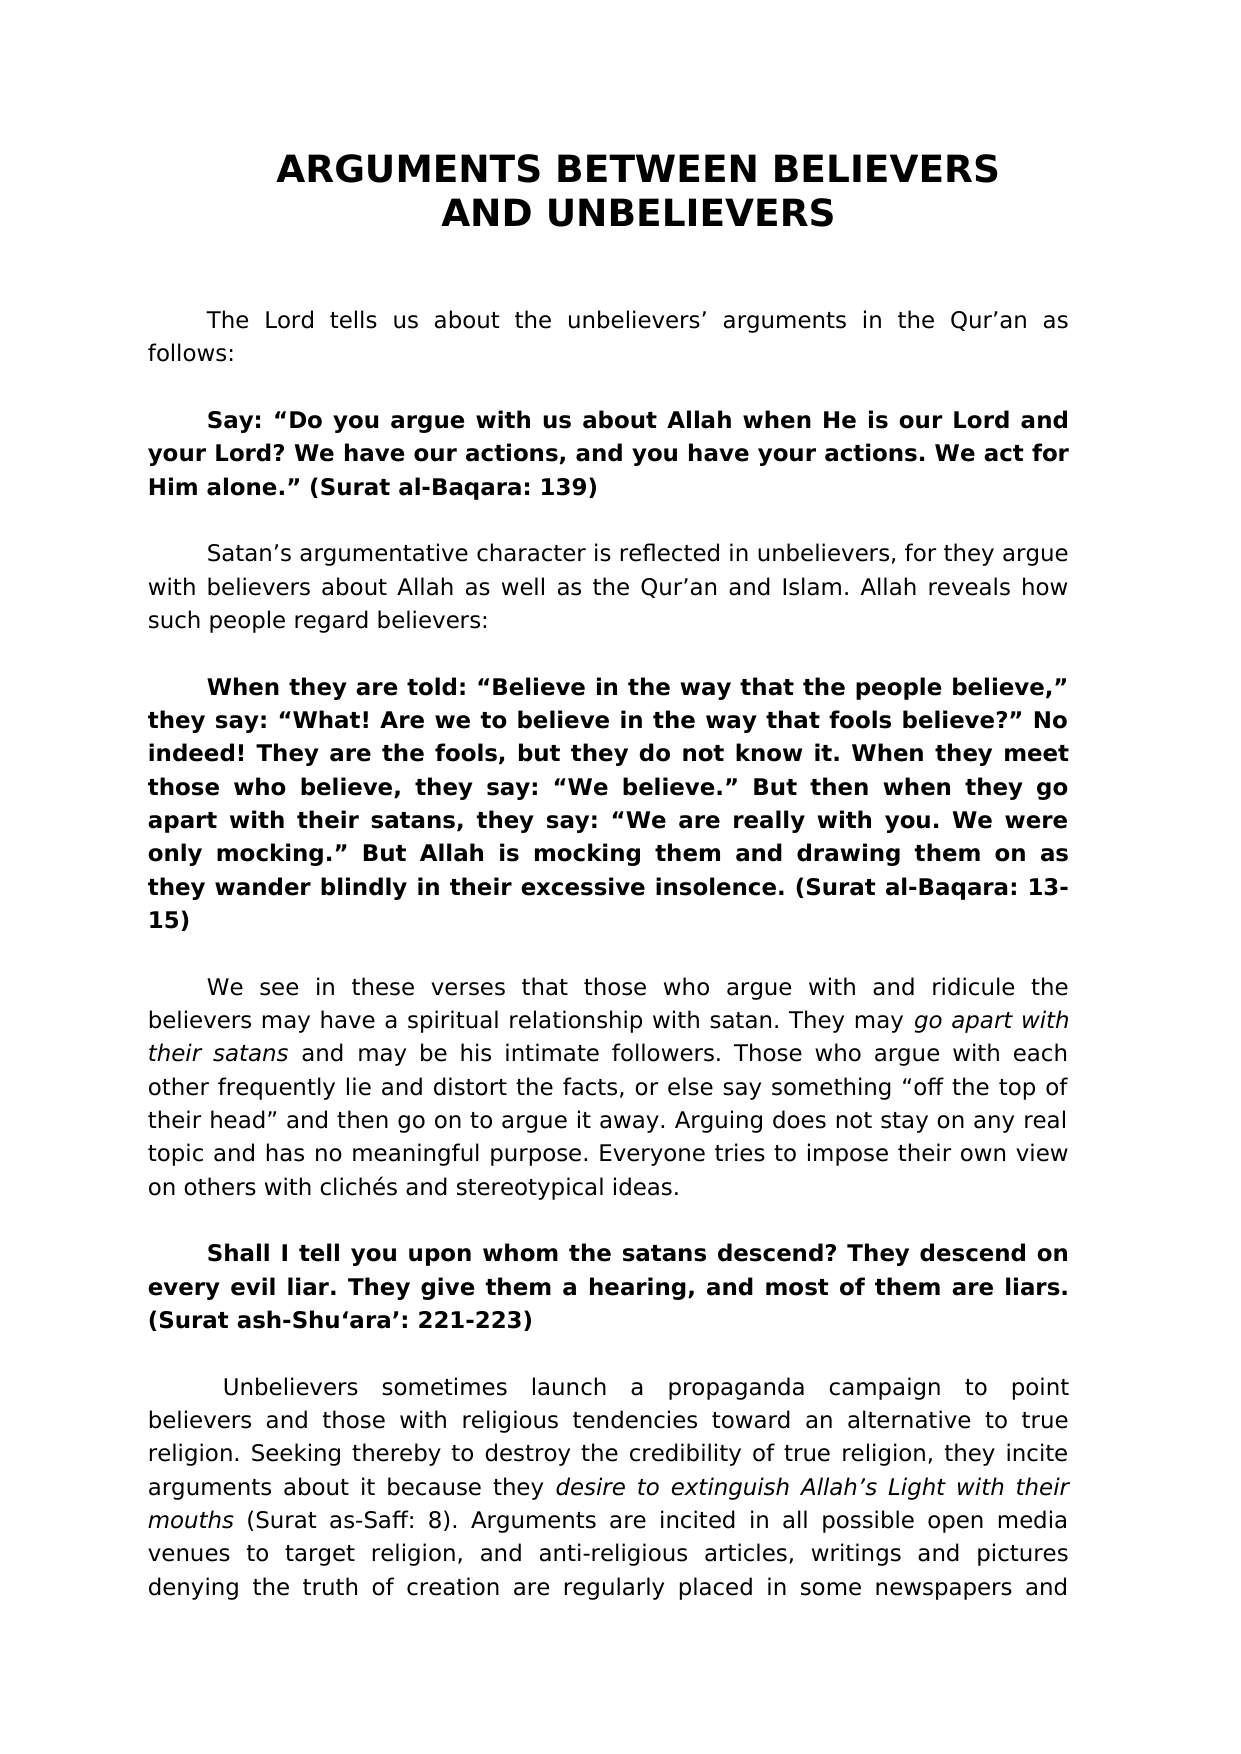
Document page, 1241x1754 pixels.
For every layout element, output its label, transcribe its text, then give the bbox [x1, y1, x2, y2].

text Say: “Do you argue with us about Allah when He is our Lord and your Lord? We have our actions, and you have your actions. We act for Him alone.” (Surat al-Baqara: 139) [148, 402, 1070, 502]
text When they are told: “Believe in the way that the people believe,” they say: “What! Are we to believe in the way that fools believe?” No indeed! They are the fools, but they do not know it. When they meet those who believe, they say: “We believe.” But then when they go apart with their satans, they say: “We are really with you. We were only mocking.” But Allah is mocking them and drawing them on as they wander blindly in their excessive insolence. (Surat al-Baqara: 13-15) [148, 668, 1070, 935]
text We see in these verses that those who argue with and ridicule the believers may have a spiritual relationship with satan. They may go apart with their satans and may be his intimate followers. Those who argue with each other frequently lie and distort the facts, or else say something “off the top of their head” and then go on to argue it away. Arguing does not stay on any real topic and has no meaningful purpose. Everyone tries to impose their own view on others with clichés and stereotypical ideas. [148, 968, 1070, 1202]
text ARGUMENTS BETWEEN BELIEVERS [148, 148, 1070, 191]
text AND UNBELIEVERS [148, 191, 1070, 235]
text Shall I tell you upon whom the satans descend? They descend on every evil liar. They give them a hearing, and most of them are liars. (Surat ash-Shu‘ara’: 221-223) [148, 1235, 1070, 1335]
text Unbelievers sometimes launch a propaganda campaign to point believers and those with religious tendencies toward an alternative to true religion. Seeking thereby to destroy the credibility of true religion, they incite arguments about it because they desire to extinguish Allah’s Light with their mouths (Surat as-Saff: 8). Arguments are incited in all possible open media venues to target religion, and anti-religious articles, writings and pictures denying the truth of creation are regularly placed in some newspapers and [148, 1368, 1070, 1602]
text Satan’s argumentative character is reflected in unbelievers, for they argue with believers about Allah as well as the Qur’an and Islam. Allah reveals how such people regard believers: [148, 535, 1070, 635]
text The Lord tells us about the unbelievers’ arguments in the Qur’an as follows: [148, 302, 1070, 368]
